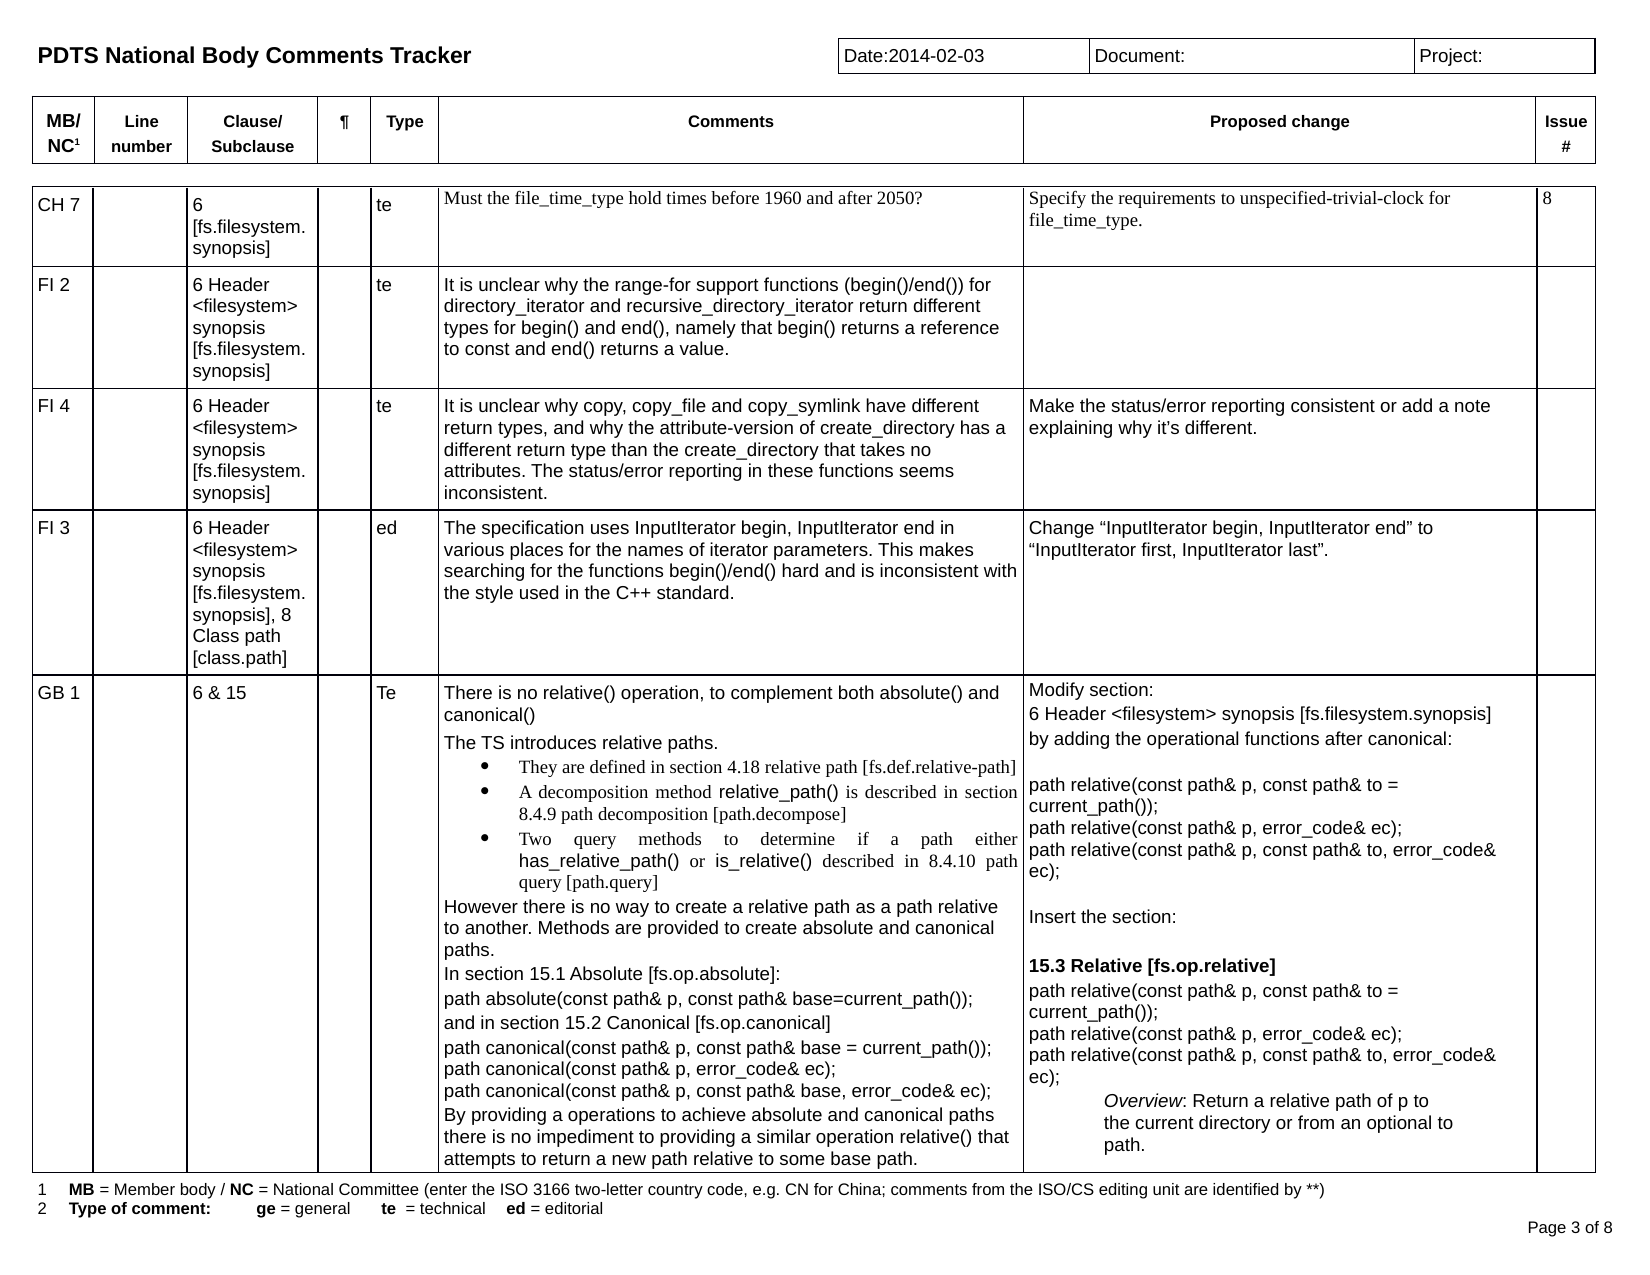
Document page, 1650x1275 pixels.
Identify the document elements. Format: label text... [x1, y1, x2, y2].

table_cell There is no relative() operation, to complement both absolute() and canonical() The TS introduces relative paths. They are defined in section 4.18 relative path [fs.def.relative-path] A decomposition method relative_path() is described in section 8.4.9 path decomposition [path.decompose] Two query methods to determine if a path either has_relative_path() or is_relative() described in 8.4.10 path query [path.query] However there is no way to create a relative path as a path relative to another. Methods are provided to create absolute and canonical paths. In section 15.1 Absolute [fs.op.absolute]: path absolute(const path& p, const path& base=current_path()); and in section 15.2 Canonical [fs.op.canonical] path canonical(const path& p, const path& base = current_path()); path canonical(const path& p, error_code& ec); path canonical(const path& p, const path& base, error_code& ec); By providing a operations to achieve absolute and canonical paths there is no impediment to providing a similar operation relative() that attempts to return a new path relative to some base path. [439, 676, 1023, 1172]
table_cell It is unclear why copy, copy_file and copy_symlink have different return types, and why the attribute-version of create_directory has a different return type than the create_directory that takes no attributes. The status/error reporting in these functions seems inconsistent. [439, 389, 1023, 509]
table_cell CH 7 [33, 187, 93, 266]
table_cell [94, 187, 187, 266]
table_cell [94, 676, 186, 1172]
table_cell 6 Header <filesystem> synopsis [fs.filesystem.synopsis], 8 Class path [class.path] [188, 511, 317, 674]
table_cell [1538, 676, 1595, 1172]
table_cell FI 2 [33, 267, 92, 387]
table_cell te [372, 389, 438, 509]
table_cell Te [372, 676, 438, 1172]
table_cell FI 4 [33, 389, 92, 509]
table_cell te [372, 187, 438, 266]
table_cell 6 [fs.filesystem.synopsis] [188, 187, 318, 266]
table_cell Specify the requirements to unspecified-trivial-clock for file_time_type. [1024, 187, 1537, 266]
table_cell 6 Header <filesystem> synopsis [fs.filesystem.synopsis] [188, 267, 317, 387]
table_cell [319, 676, 370, 1172]
table_cell [1538, 389, 1595, 509]
table_cell te [372, 267, 438, 387]
table_cell Make the status/error reporting consistent or add a note explaining why it’s different. [1024, 389, 1536, 509]
table_cell [1538, 511, 1595, 674]
table_cell [94, 267, 186, 387]
table_cell 8 [1538, 187, 1595, 266]
table_cell 6 Header <filesystem> synopsis [fs.filesystem.synopsis] [188, 389, 317, 509]
table_cell The specification uses InputIterator begin, InputIterator end in various places for the names of iterator parameters. This makes searching for the functions begin()/end() hard and is inconsistent with the style used in the C++ standard. [439, 511, 1023, 674]
table_cell GB 1 [33, 676, 92, 1172]
table_cell [94, 511, 186, 674]
table_cell ed [372, 511, 438, 674]
table_cell [319, 389, 370, 509]
table_cell Modify section: 6 Header <filesystem> synopsis [fs.filesystem.synopsis] by adding the operational functions after canonical: path relative(const path& p, const path& to = current_path()); path relative(const path& p, error_code& ec); path relative(const path& p, const path& to, error_code& ec); Insert the section: 15.3 Relative [fs.op.relative] path relative(const path& p, const path& to = current_path()); path relative(const path& p, error_code& ec); path relative(const path& p, const path& to, error_code& ec); Overview: Return a relative path of p to the current directory or from an optional to path. [1024, 676, 1536, 1172]
table_cell Must the file_time_type hold times before 1960 and after 2050? [439, 187, 1023, 266]
table_cell [94, 389, 186, 509]
table_cell [1024, 267, 1536, 387]
table_cell Change “InputIterator begin, InputIterator end” to “InputIterator first, InputIterator last”. [1024, 511, 1536, 674]
table_cell It is unclear why the range-for support functions (begin()/end()) for directory_iterator and recursive_directory_iterator return different types for begin() and end(), namely that begin() returns a reference to const and end() returns a value. [439, 267, 1023, 387]
table_cell 6 & 15 [188, 676, 317, 1172]
table_cell [319, 511, 370, 674]
table_cell FI 3 [33, 511, 92, 674]
table_cell [319, 187, 371, 266]
table_cell [1538, 267, 1595, 387]
table_cell [319, 267, 370, 387]
